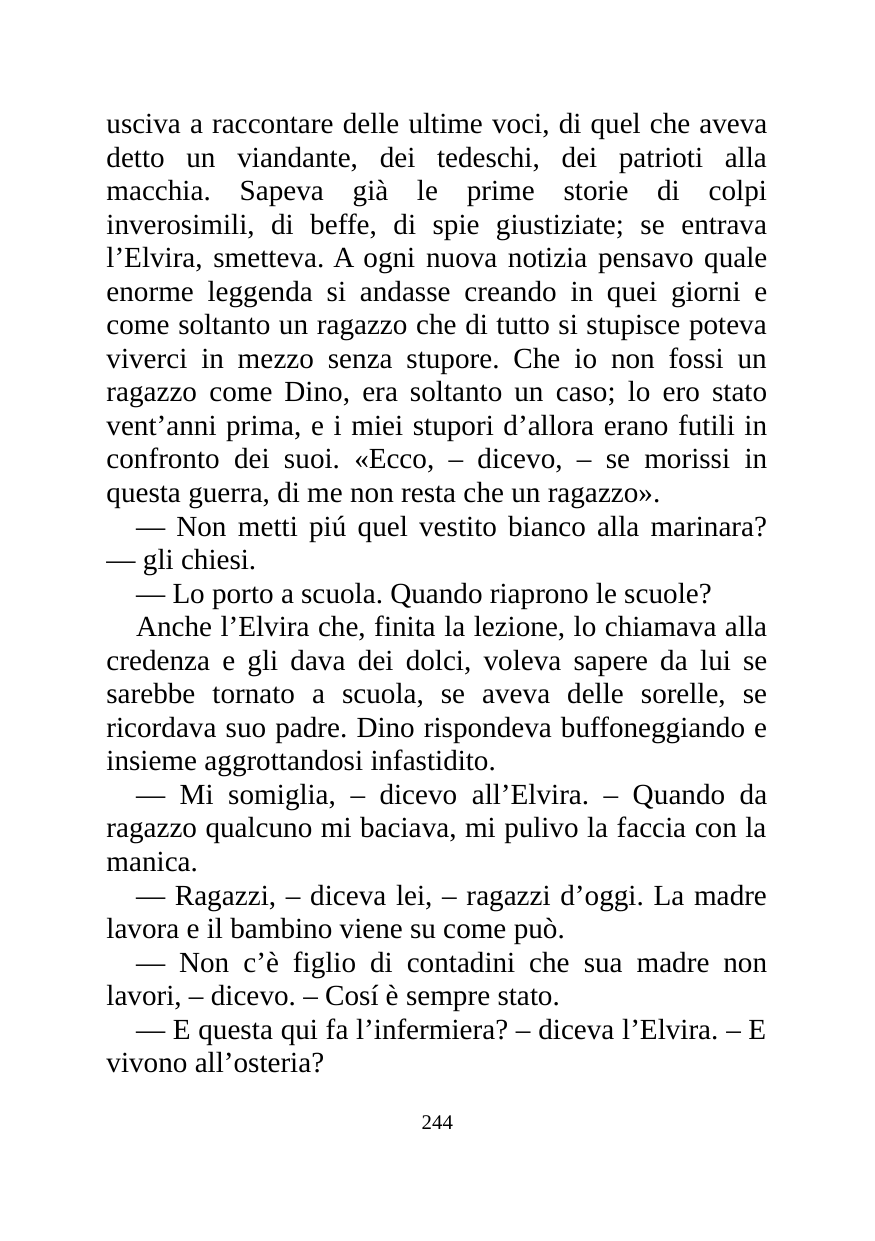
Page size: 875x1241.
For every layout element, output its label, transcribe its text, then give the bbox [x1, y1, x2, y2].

text — E questa qui fa l’infermiera? – diceva l’Elvira. – E vivono all’osteria? [106, 1012, 768, 1079]
text — Non metti piú quel vestito bianco alla marinara? — gli chiesi. [106, 509, 768, 576]
text Anche l’Elvira che, finita la lezione, lo chiamava alla credenza e gli dava dei dolci, voleva sapere da lui se sarebbe tornato a scuola, se aveva delle sorelle, se ricordava suo padre. Dino rispondeva buffoneggiando e insieme aggrottandosi infastidito. [106, 609, 768, 777]
text — Lo porto a scuola. Quando riaprono le scuole? [106, 576, 768, 609]
text usciva a raccontare delle ultime voci, di quel che aveva detto un viandante, dei tedeschi, dei patrioti alla macchia. Sapeva già le prime storie di colpi inverosimili, di beffe, di spie giustiziate; se entrava l’Elvira, smetteva. A ogni nuova notizia pensavo quale enorme leggenda si andasse creando in quei giorni e come soltanto un ragazzo che di tutto si stupisce poteva viverci in mezzo senza stupore. Che io non fossi un ragazzo come Dino, era soltanto un caso; lo ero stato vent’anni prima, e i miei stupori d’allora erano futili in confronto dei suoi. «Ecco, – dicevo, – se morissi in questa guerra, di me non resta che un ragazzo». [106, 106, 768, 509]
text — Mi somiglia, – dicevo all’Elvira. – Quando da ragazzo qualcuno mi baciava, mi pulivo la faccia con la manica. [106, 777, 768, 878]
text — Non c’è figlio di contadini che sua madre non lavori, – dicevo. – Cosí è sempre stato. [106, 945, 768, 1012]
text — Ragazzi, – diceva lei, – ragazzi d’oggi. La madre lavora e il bambino viene su come può. [106, 878, 768, 945]
